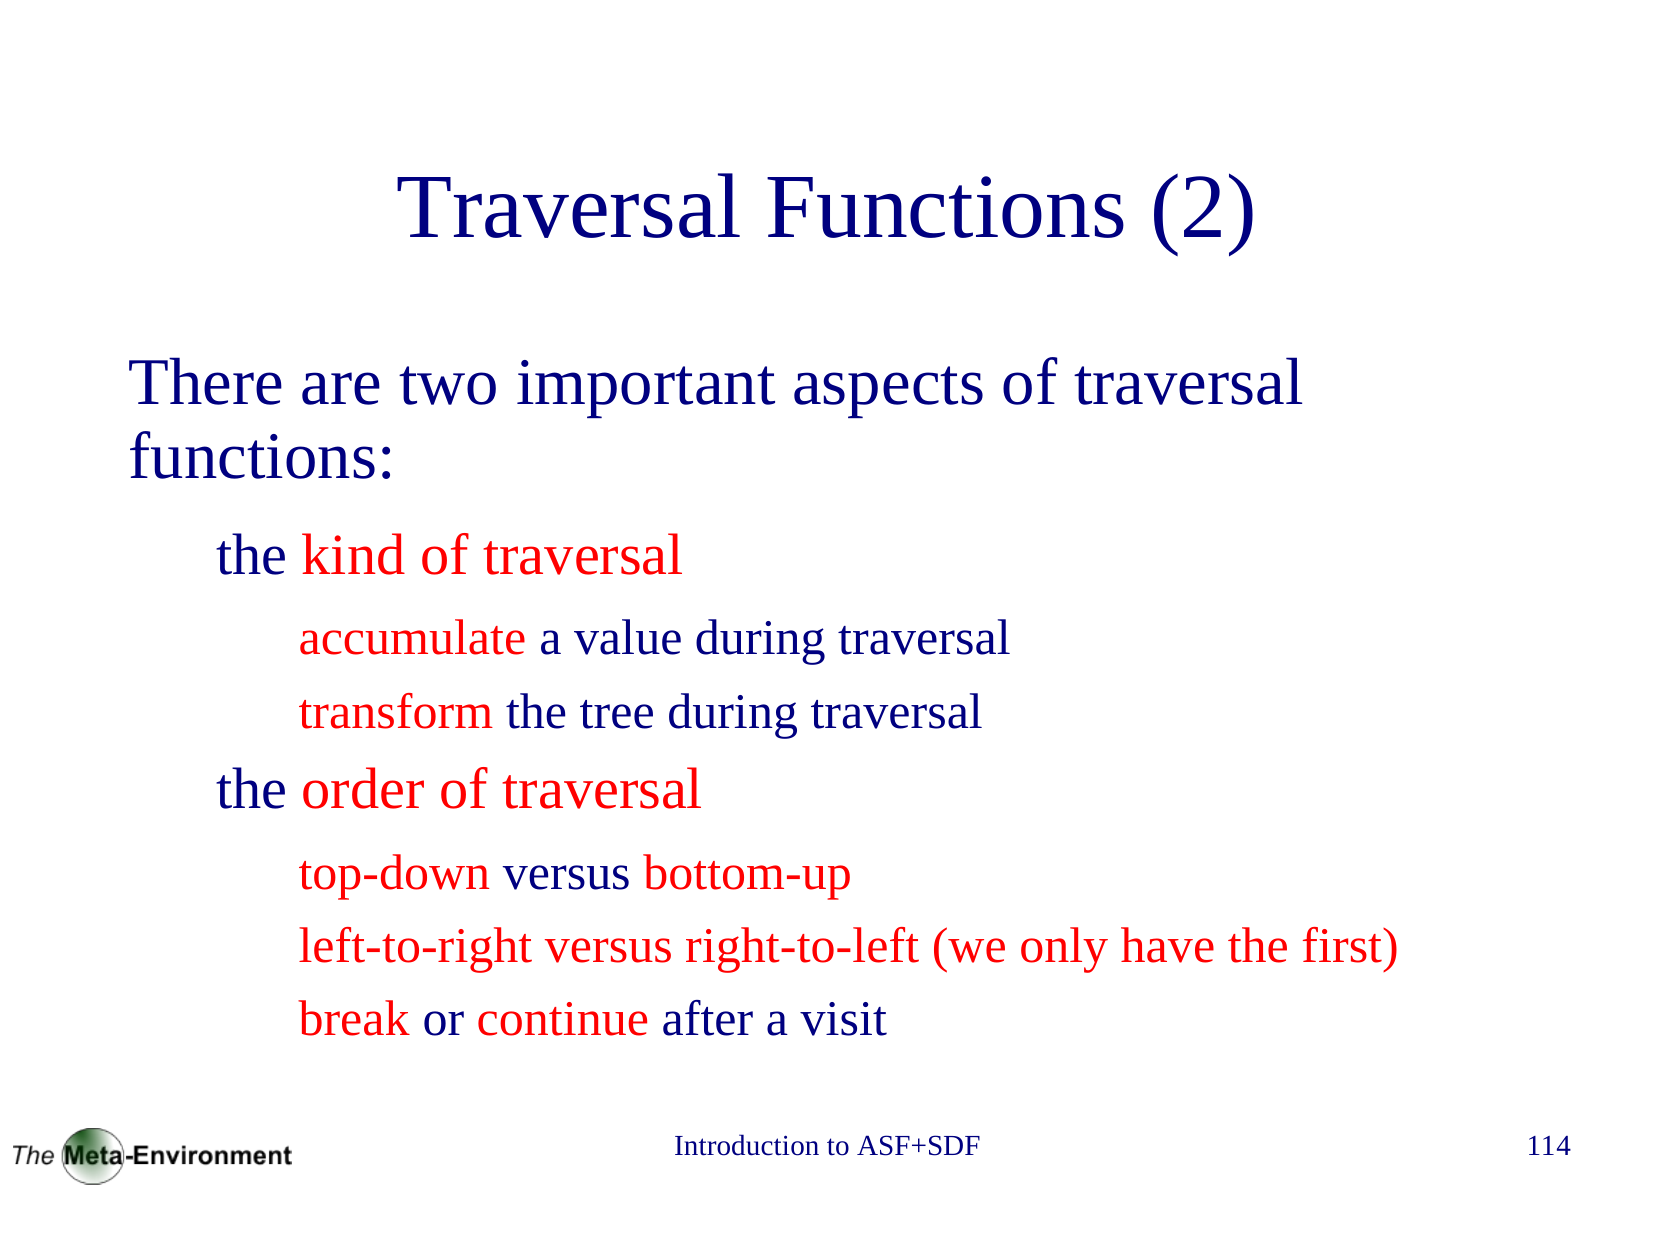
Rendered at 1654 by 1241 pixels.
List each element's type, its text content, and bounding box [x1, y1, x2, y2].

list There are two important aspects of traversal functions: the kind of traversal accumulate a value during traversal transform the tree during traversal the order of traversal top-down versus bottom-up left-to-right versus right-to-left (we only have the first) break or continue after a visit [121, 344, 1534, 1127]
title Traversal Functions (2) [121, 102, 1534, 311]
picture [13, 1128, 292, 1185]
